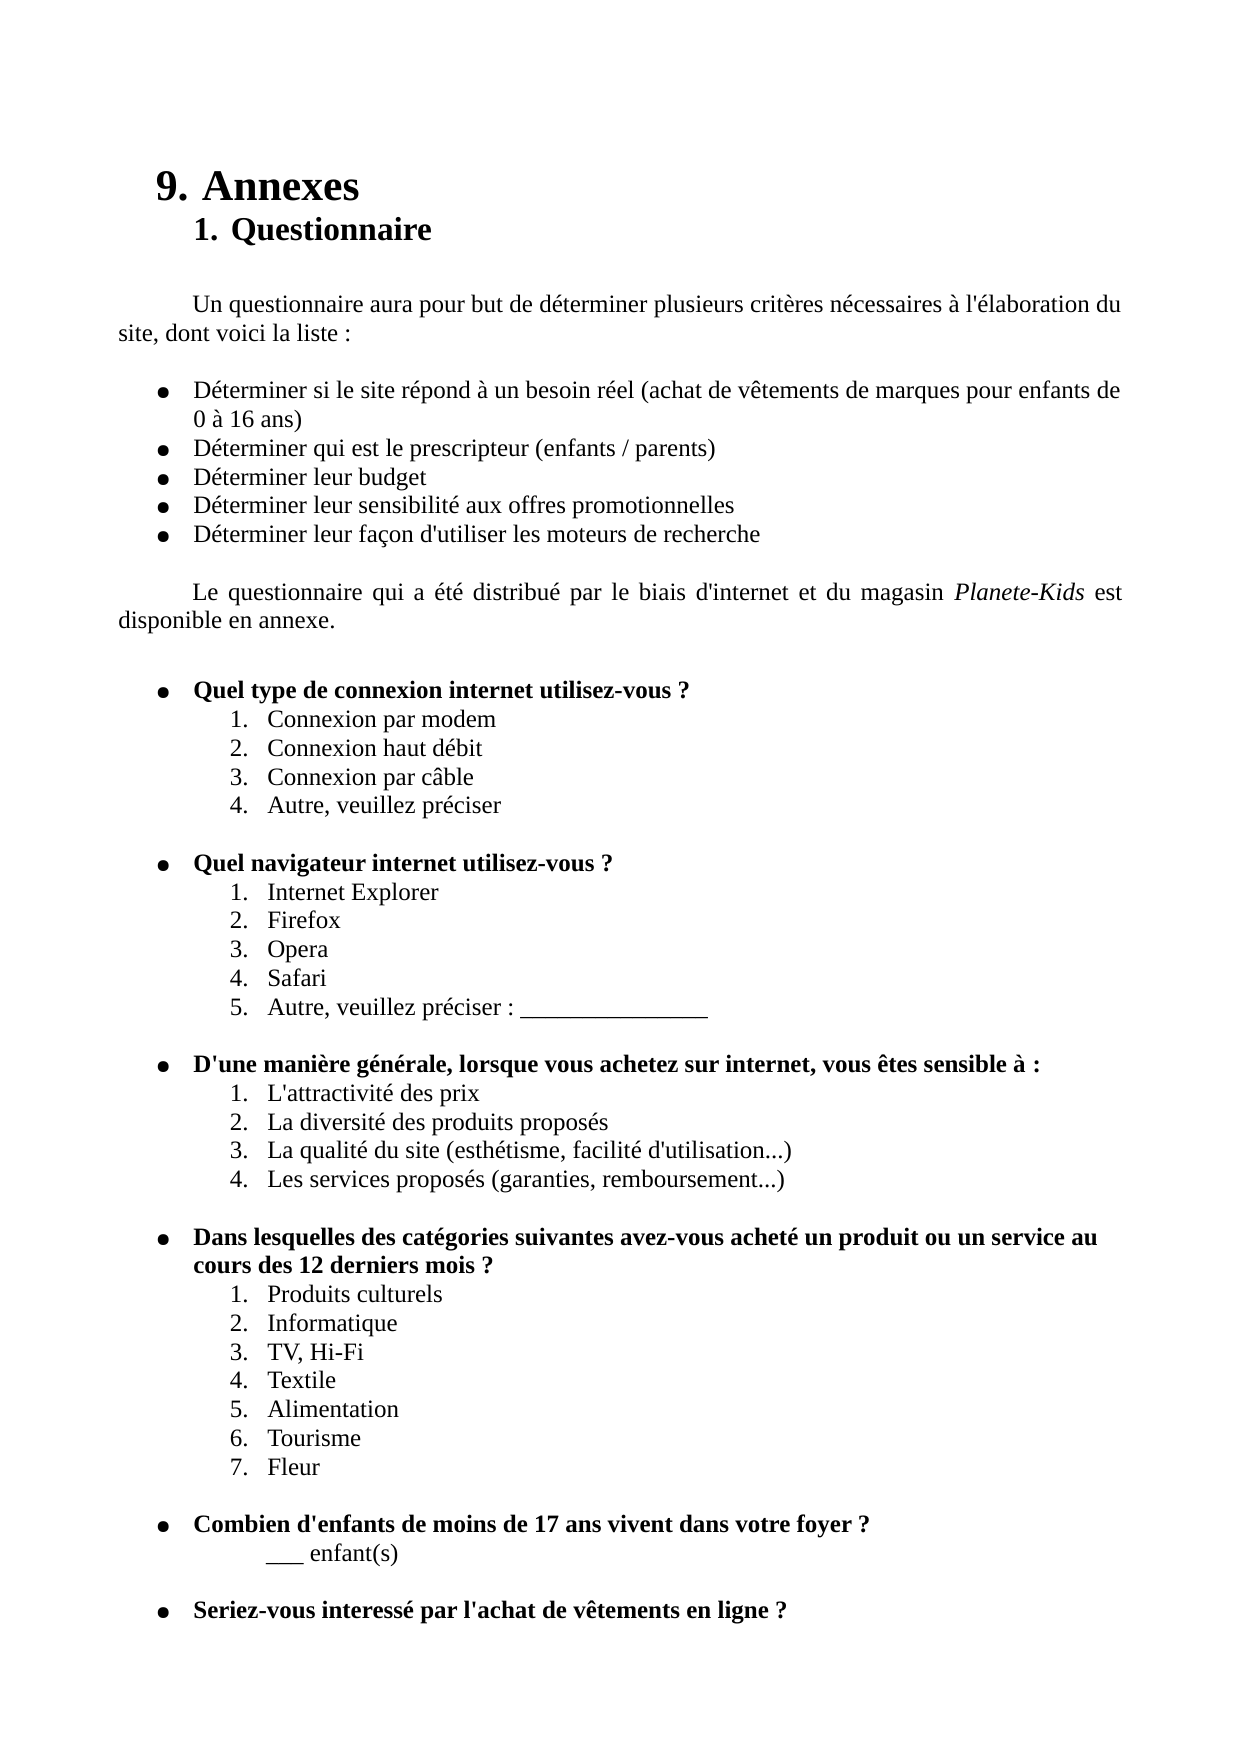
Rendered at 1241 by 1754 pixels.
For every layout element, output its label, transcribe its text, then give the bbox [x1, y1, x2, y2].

list L'attractivité des prix [229, 1078, 1122, 1107]
list Fleur [229, 1452, 1122, 1481]
list Safari [229, 963, 1122, 992]
list Alimentation [229, 1394, 1122, 1423]
list Déterminer leur budget [156, 462, 1122, 491]
text ___ enfant(s) [266, 1538, 1122, 1567]
list Déterminer leur façon d'utiliser les moteurs de recherche [156, 519, 1122, 548]
list Dans lesquelles des catégories suivantes avez-vous acheté un produit ou un service au cours des 12 derniers mois ? [156, 1222, 1122, 1279]
list Opera [229, 934, 1122, 963]
list Déterminer leur sensibilité aux offres promotionnelles [156, 491, 1122, 519]
text Un questionnaire aura pour but de déterminer plusieurs critères nécessaires à l'élaboration du site, dont voici la liste : [118, 289, 1122, 347]
list Produits culturels [229, 1279, 1122, 1308]
list TV, Hi-Fi [229, 1337, 1122, 1366]
list Autre, veuillez préciser [229, 791, 1122, 819]
subtitle Questionnaire [193, 210, 1122, 248]
list Connexion par câble [229, 762, 1122, 791]
list Textile [229, 1366, 1122, 1394]
list Connexion par modem [229, 704, 1122, 733]
subtitle Annexes [156, 159, 1122, 210]
list Autre, veuillez préciser : _______________ [229, 992, 1122, 1021]
list La diversité des produits proposés [229, 1107, 1122, 1136]
list D'une manière générale, lorsque vous achetez sur internet, vous êtes sensible à : [156, 1049, 1122, 1078]
list Seriez-vous interessé par l'achat de vêtements en ligne ? [156, 1596, 1122, 1624]
list Connexion haut débit [229, 733, 1122, 762]
list La qualité du site (esthétisme, facilité d'utilisation...) [229, 1136, 1122, 1164]
list Quel type de connexion internet utilisez-vous ? [156, 676, 1122, 704]
list Informatique [229, 1308, 1122, 1337]
list Déterminer qui est le prescripteur (enfants / parents) [156, 433, 1122, 462]
list Les services proposés (garanties, remboursement...) [229, 1164, 1122, 1193]
list Déterminer si le site répond à un besoin réel (achat de vêtements de marques pour enfants de 0 à 16 ans) [156, 376, 1122, 433]
list Firefox [229, 906, 1122, 934]
text Le questionnaire qui a été distribué par le biais d'internet et du magasin Planete-Kids est disponible en annexe. [118, 577, 1122, 634]
list Internet Explorer [229, 877, 1122, 906]
list Combien d'enfants de moins de 17 ans vivent dans votre foyer ? [156, 1509, 1122, 1538]
list Quel navigateur internet utilisez-vous ? [156, 848, 1122, 877]
list Tourisme [229, 1423, 1122, 1452]
